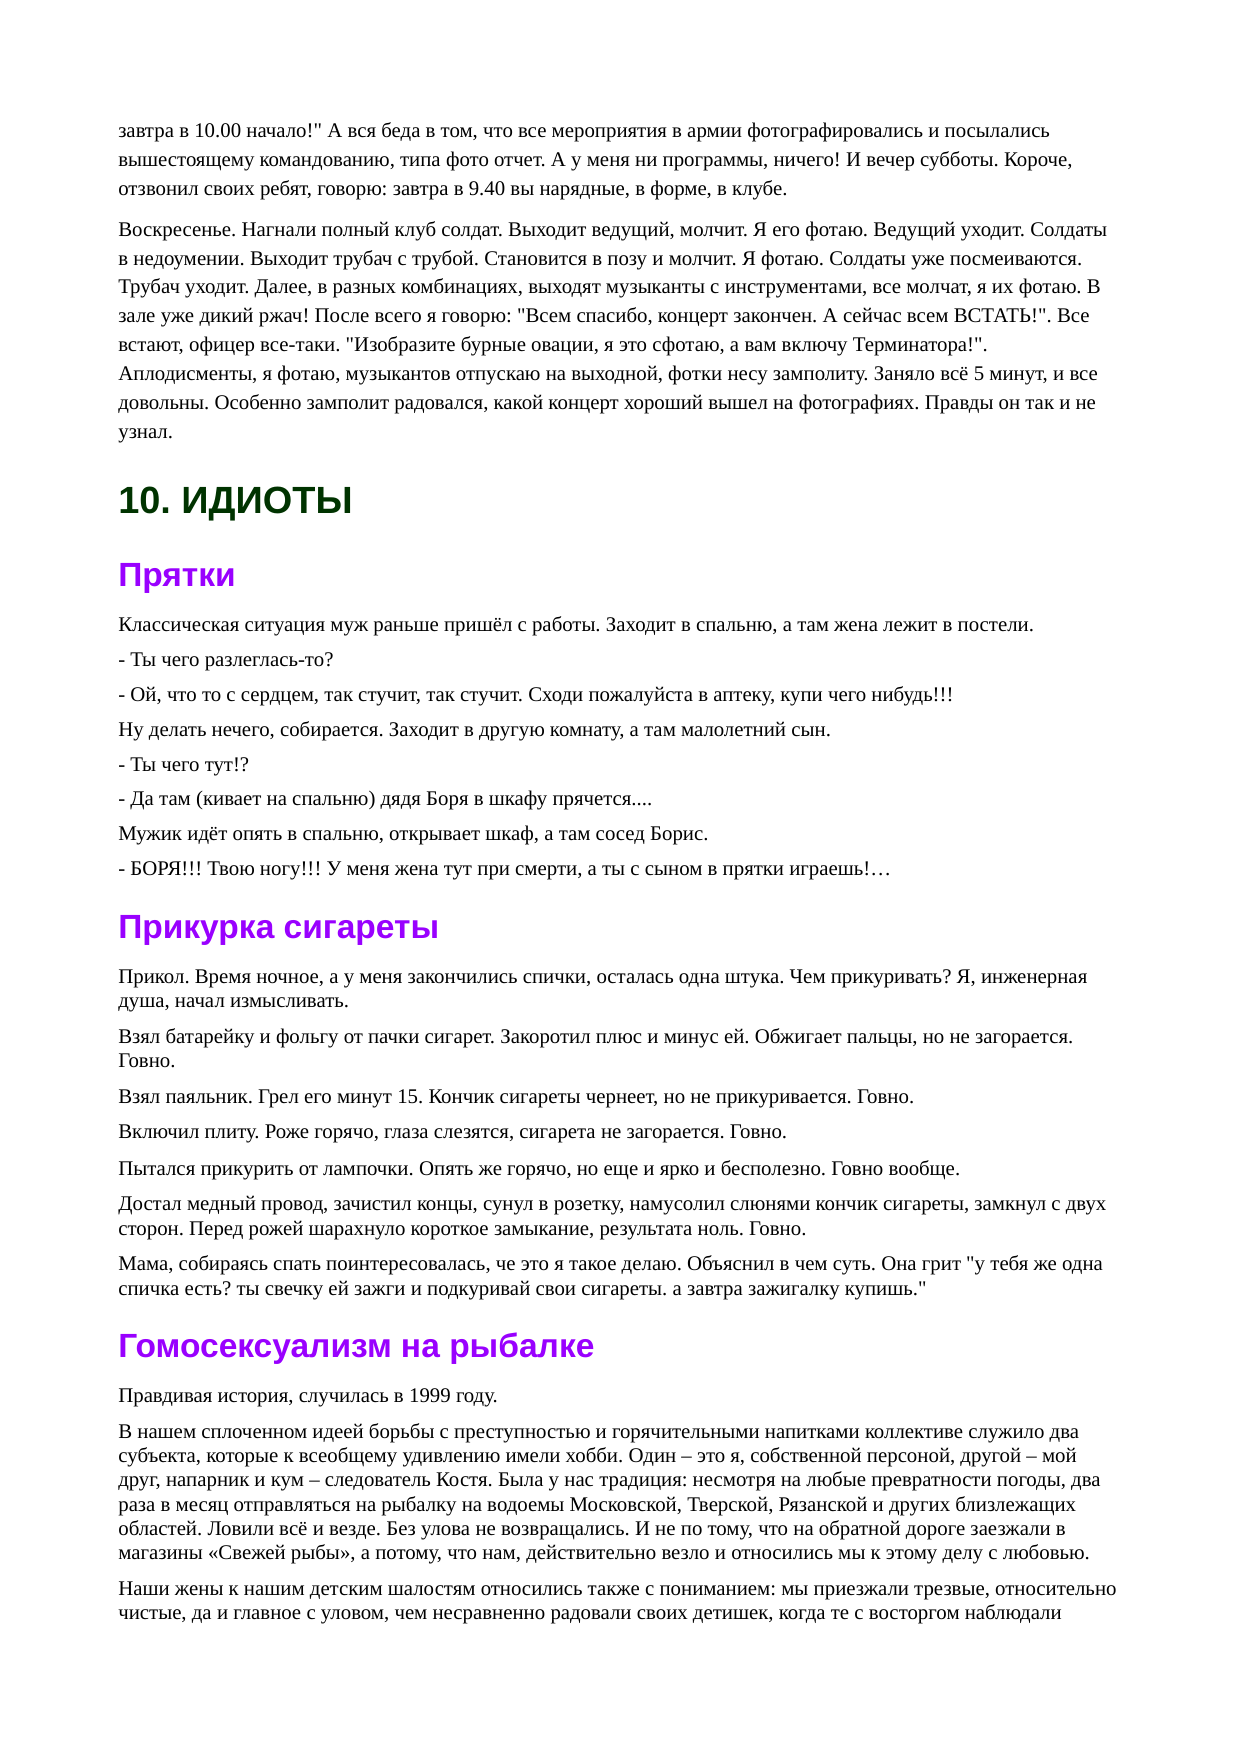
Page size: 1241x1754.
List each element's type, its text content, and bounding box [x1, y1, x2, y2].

text Ну делать нечего, собирается. Заходит в другую комнату, а там малолетний сын. [118, 717, 1122, 741]
text - Ты чего разлеглась-то? [118, 647, 1122, 671]
subtitle Гомосексуализм на рыбалке [118, 1326, 1122, 1365]
text Достал медный провод, зачистил концы, сунул в розетку, намусолил слюнями кончик сигареты, замкнул с двух сторон. Перед рожей шарахнуло короткое замыкание, результата ноль. Говно. [118, 1191, 1122, 1239]
text Классическая ситуация муж раньше пришёл с работы. Заходит в спальню, а там жена лежит в постели. [118, 612, 1122, 636]
text В нашем сплоченном идеей борьбы с преступностью и горячительными напитками коллективе служило два субъекта, которые к всеобщему удивлению имели хобби. Один – это я, собственной персоной, другой – мой друг, напарник и кум – следователь Костя. Была у нас традиция: несмотря на любые превратности погоды, два раза в месяц отправляться на рыбалку на водоемы Московской, Тверской, Рязанской и других близлежащих областей. Ловили всё и везде. Без улова не возвращались. И не по тому, что на обратной дороге заезжали в магазины «Свежей рыбы», а потому, что нам, действительно везло и относились мы к этому делу с любовью. [118, 1419, 1122, 1564]
text Пытался прикурить от лампочки. Опять же горячо, но еще и ярко и бесполезно. Говно вообще. [118, 1155, 1122, 1179]
text Наши жены к нашим детским шалостям относились также с пониманием: мы приезжали трезвые, относительно чистые, да и главное с уловом, чем несравненно радовали своих детишек, когда те с восторгом наблюдали [118, 1576, 1122, 1624]
text Правдивая история, случилась в 1999 году. [118, 1383, 1122, 1407]
text Мужик идёт опять в спальню, открывает шкаф, а там сосед Борис. [118, 821, 1122, 845]
subtitle Прятки [118, 555, 1122, 594]
subtitle 10. ИДИОТЫ [118, 478, 1122, 522]
text Взял батарейку и фольгу от пачки сигарет. Закоротил плюс и минус ей. Обжигает пальцы, но не загорается. Говно. [118, 1023, 1122, 1072]
text завтра в 10.00 начало!" А вся беда в том, что все мероприятия в армии фотографировались и посылались вышестоящему командованию, типа фото отчет. А у меня ни программы, ничего! И вечер субботы. Короче, отзвонил своих ребят, говорю: завтра в 9.40 вы нарядные, в форме, в клубе. [118, 118, 1122, 200]
text Воскресенье. Нагнали полный клуб солдат. Выходит ведущий, молчит. Я его фотаю. Ведущий уходит. Солдаты в недоумении. Выходит трубач с трубой. Становится в позу и молчит. Я фотаю. Солдаты уже посмеиваются. Трубач уходит. Далее, в разных комбинациях, выходят музыканты с инструментами, все молчат, я их фотаю. В зале уже дикий ржач! После всего я говорю: "Всем спасибо, концерт закончен. А сейчас всем ВСТАТЬ!". Все встают, офицер все-таки. "Изобразите бурные овации, я это сфотаю, а вам включу Терминатора!". Аплодисменты, я фотаю, музыкантов отпускаю на выходной, фотки несу замполиту. Заняло всё 5 минут, и все довольны. Особенно замполит радовался, какой концерт хороший вышел на фотографиях. Правды он так и не узнал. [118, 217, 1122, 443]
text - Ой, что то с сердцем, так стучит, так стучит. Сходи пожалуйста в аптеку, купи чего нибудь!!! [118, 682, 1122, 706]
subtitle Прикурка сигареты [118, 906, 1122, 945]
text Мама, собираясь спать поинтересовалась, че это я такое делаю. Объяснил в чем суть. Она грит "у тебя же одна спичка есть? ты свечку ей зажги и подкуривай свои сигареты. а завтра зажигалку купишь." [118, 1251, 1122, 1299]
text - Ты чего тут!? [118, 751, 1122, 776]
text - Да там (кивает на спальню) дядя Боря в шкафу прячется.... [118, 786, 1122, 810]
text - БОРЯ!!! Твою ногу!!! У меня жена тут при смерти, а ты с сыном в прятки играешь!… [118, 856, 1122, 880]
text Взял паяльник. Грел его минут 15. Кончик сигареты чернеет, но не прикуривается. Говно. [118, 1083, 1122, 1108]
text Включил плиту. Роже горячо, глаза слезятся, сигарета не загорается. Говно. [118, 1119, 1122, 1143]
text Прикол. Время ночное, а у меня закончились спички, осталась одна штука. Чем прикуривать? Я, инженерная душа, начал измысливать. [118, 963, 1122, 1012]
